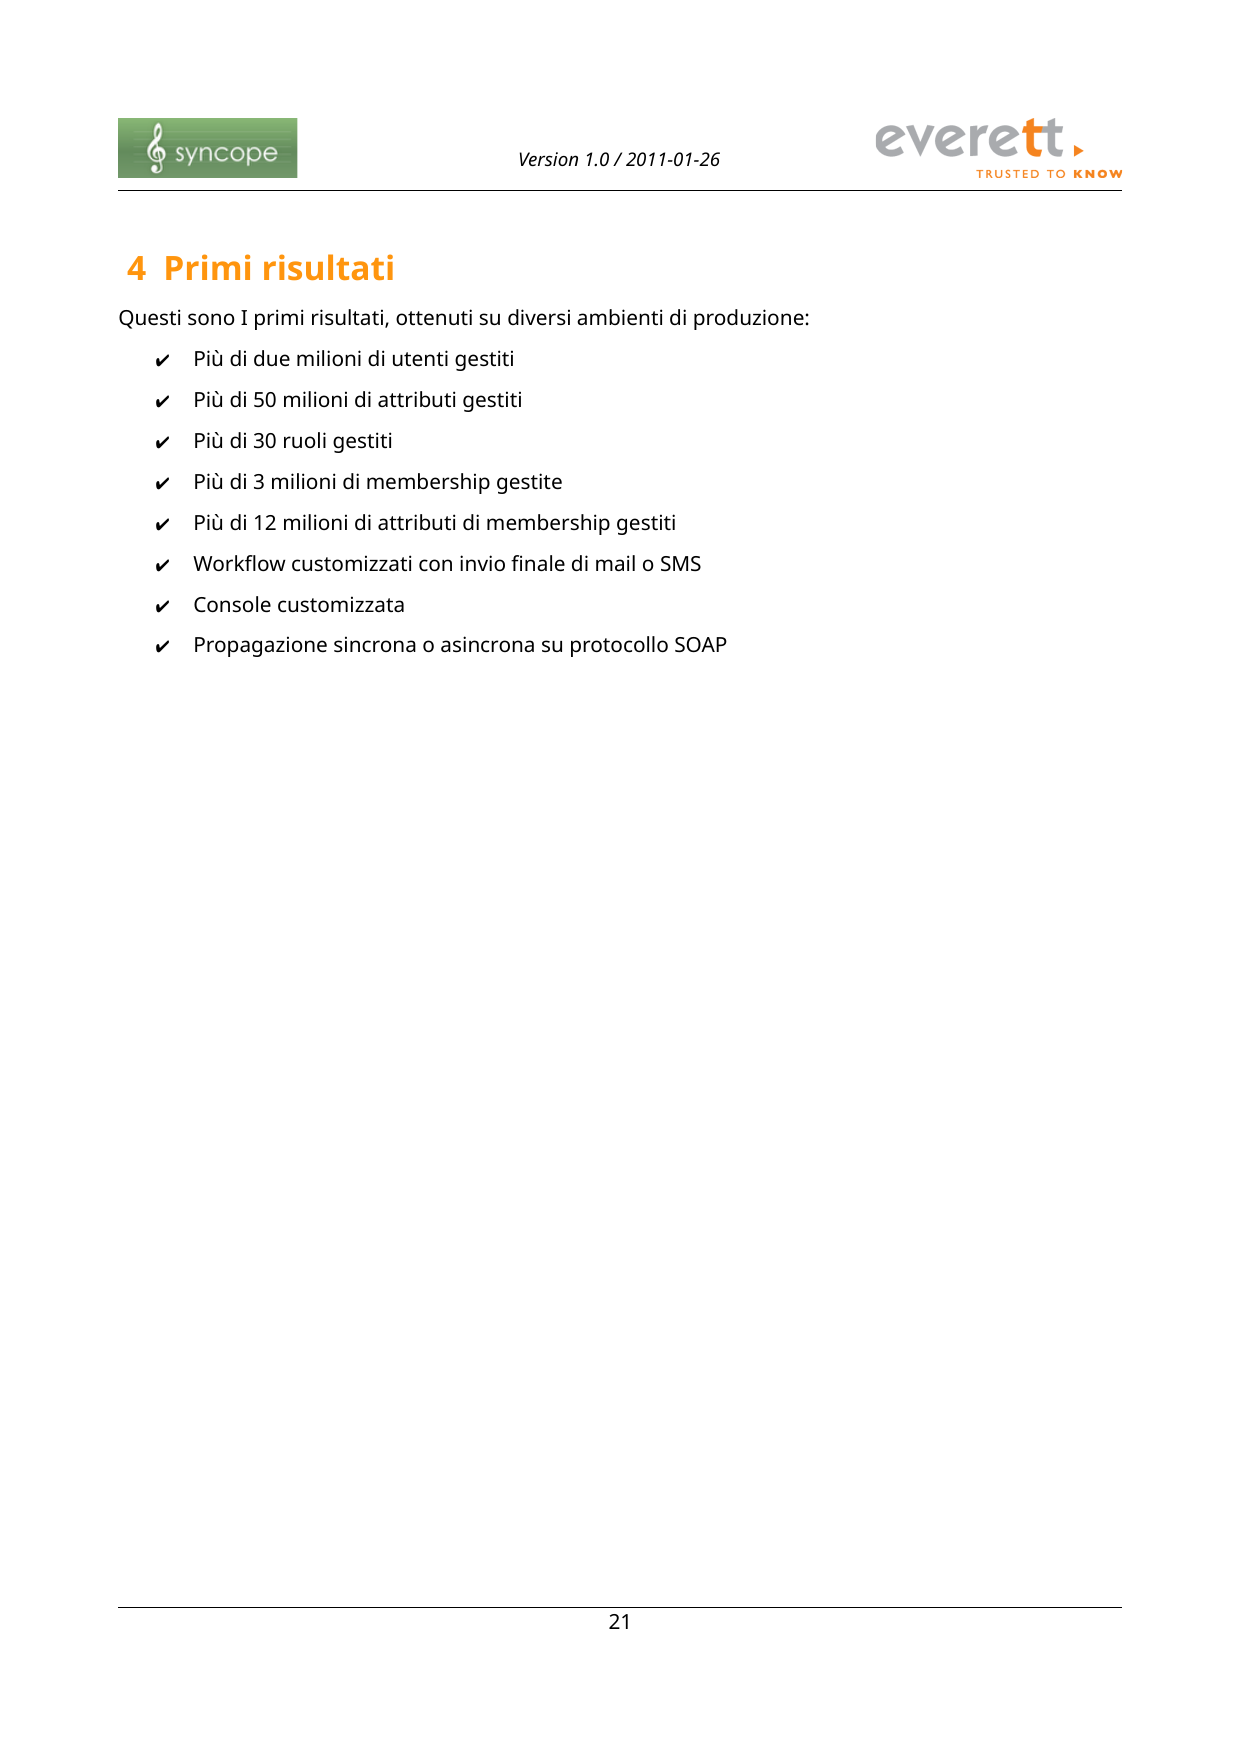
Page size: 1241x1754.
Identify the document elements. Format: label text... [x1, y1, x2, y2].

list Propagazione sincrona o asincrona su protocollo SOAP [156, 631, 1122, 659]
list Workflow customizzati con invio finale di mail o SMS [156, 549, 1122, 577]
list Più di 3 milioni di membership gestite [156, 467, 1122, 495]
list Più di due milioni di utenti gestiti [156, 344, 1122, 372]
list Console customizzata [156, 590, 1122, 618]
list Più di 12 milioni di attributi di membership gestiti [156, 508, 1122, 536]
text Questi sono I primi risultati, ottenuti su diversi ambienti di produzione: [118, 303, 1122, 332]
picture [118, 118, 298, 178]
list Più di 30 ruoli gestiti [156, 426, 1122, 454]
picture [875, 118, 1123, 178]
subtitle Primi risultati [118, 245, 1122, 291]
list Più di 50 milioni di attributi gestiti [156, 385, 1122, 413]
